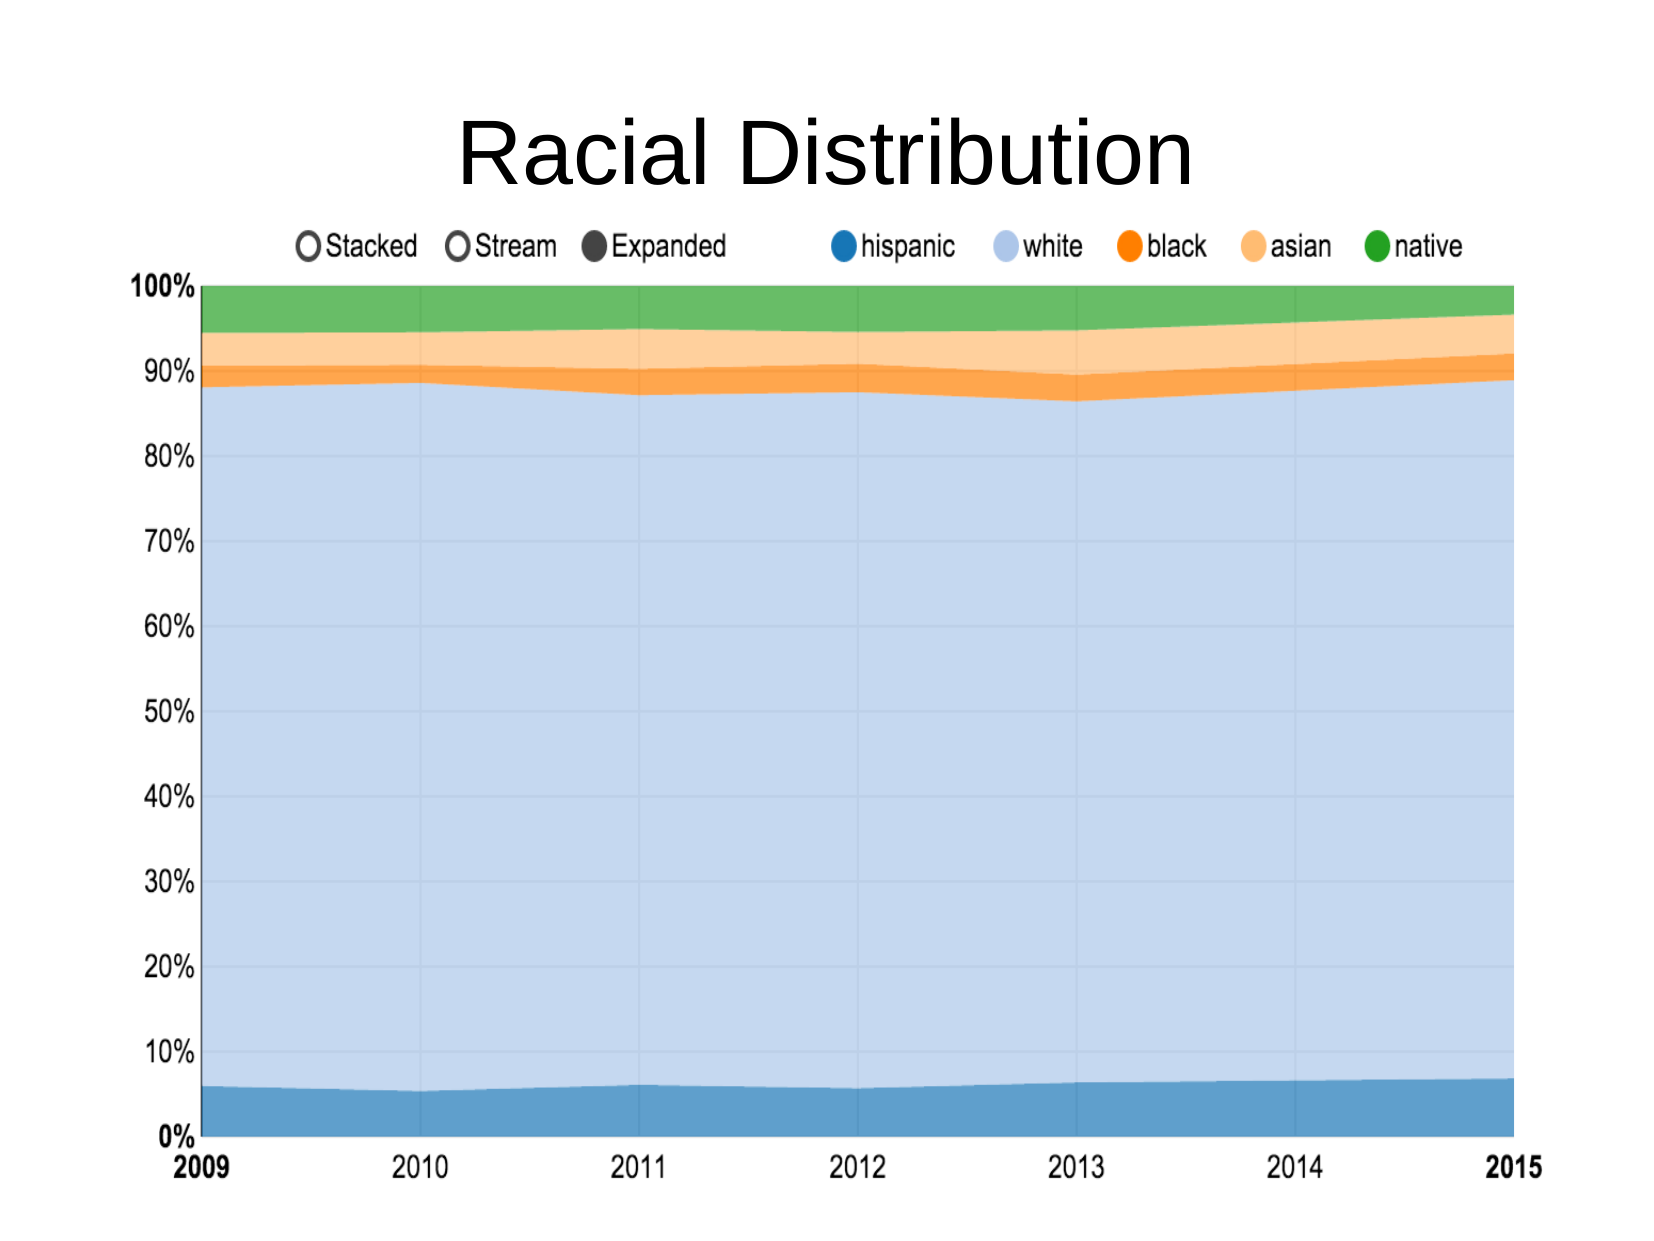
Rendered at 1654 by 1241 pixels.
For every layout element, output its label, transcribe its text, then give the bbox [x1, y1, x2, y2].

picture [110, 209, 1561, 1214]
title Racial Distribution [82, 49, 1571, 257]
